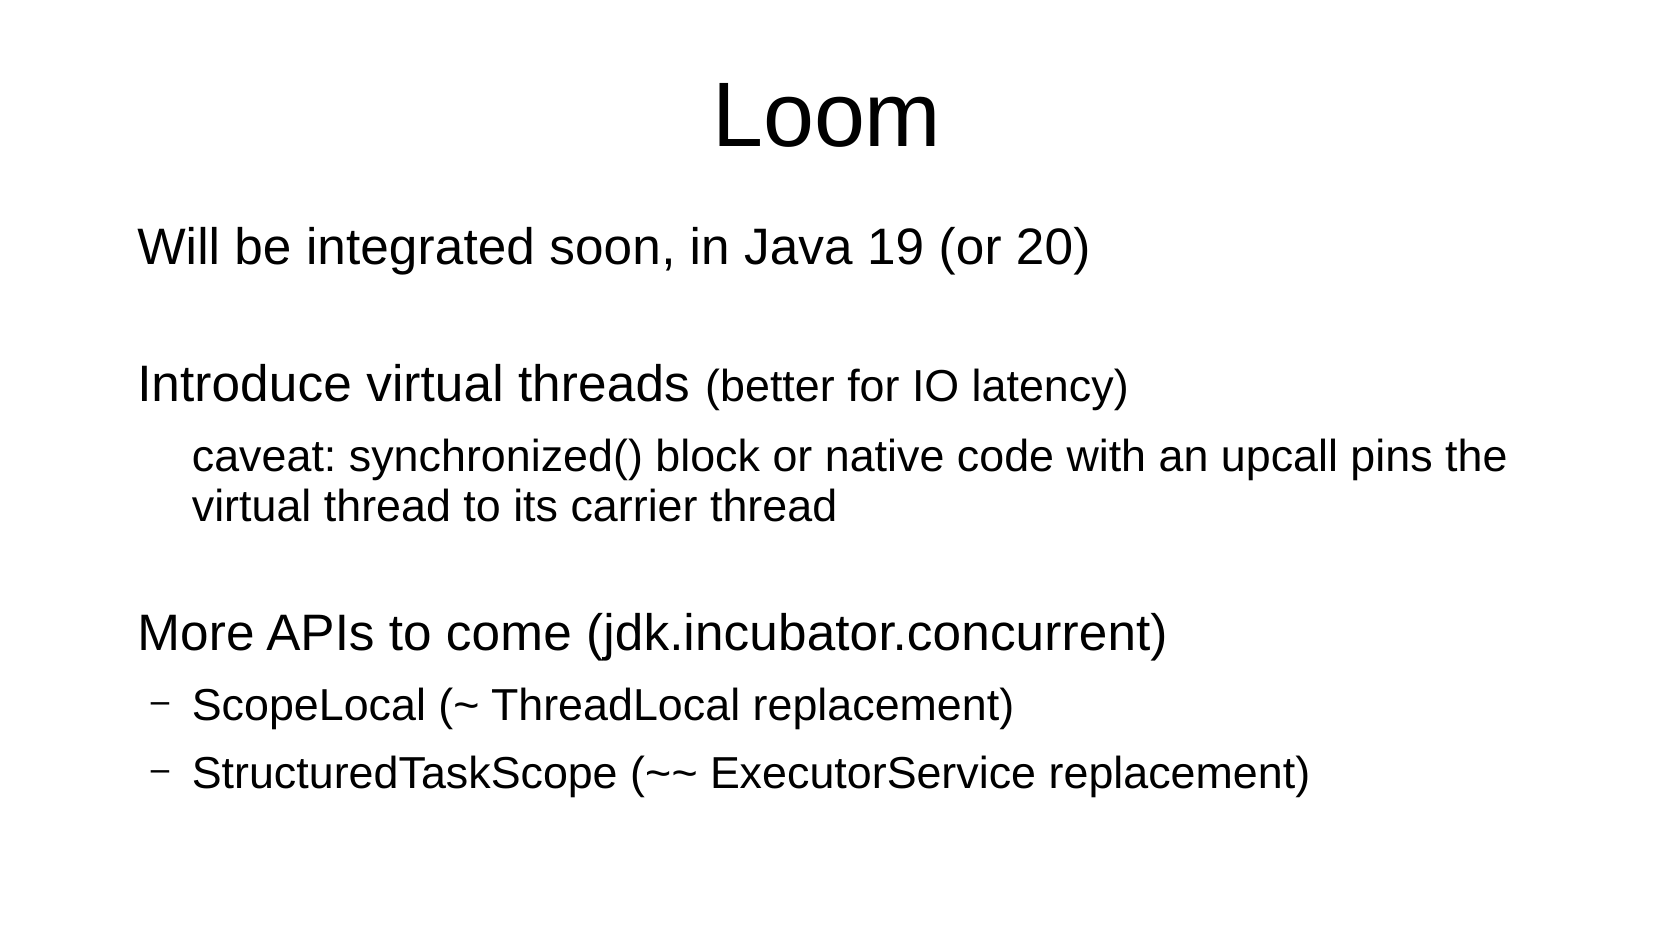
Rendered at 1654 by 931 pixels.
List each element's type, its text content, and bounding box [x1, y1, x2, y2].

title Loom [82, 37, 1571, 193]
list Will be integrated soon, in Java 19 (or 20) Introduce virtual threads (better for IO latency) caveat: synchronized() block or native code with an upcall pins the virtual thread to its carrier thread More APIs to come (jdk.incubator.concurrent) ScopeLocal (~ ThreadLocal replacement) StructuredTaskScope (~~ ExecutorService replacement) [82, 217, 1571, 856]
